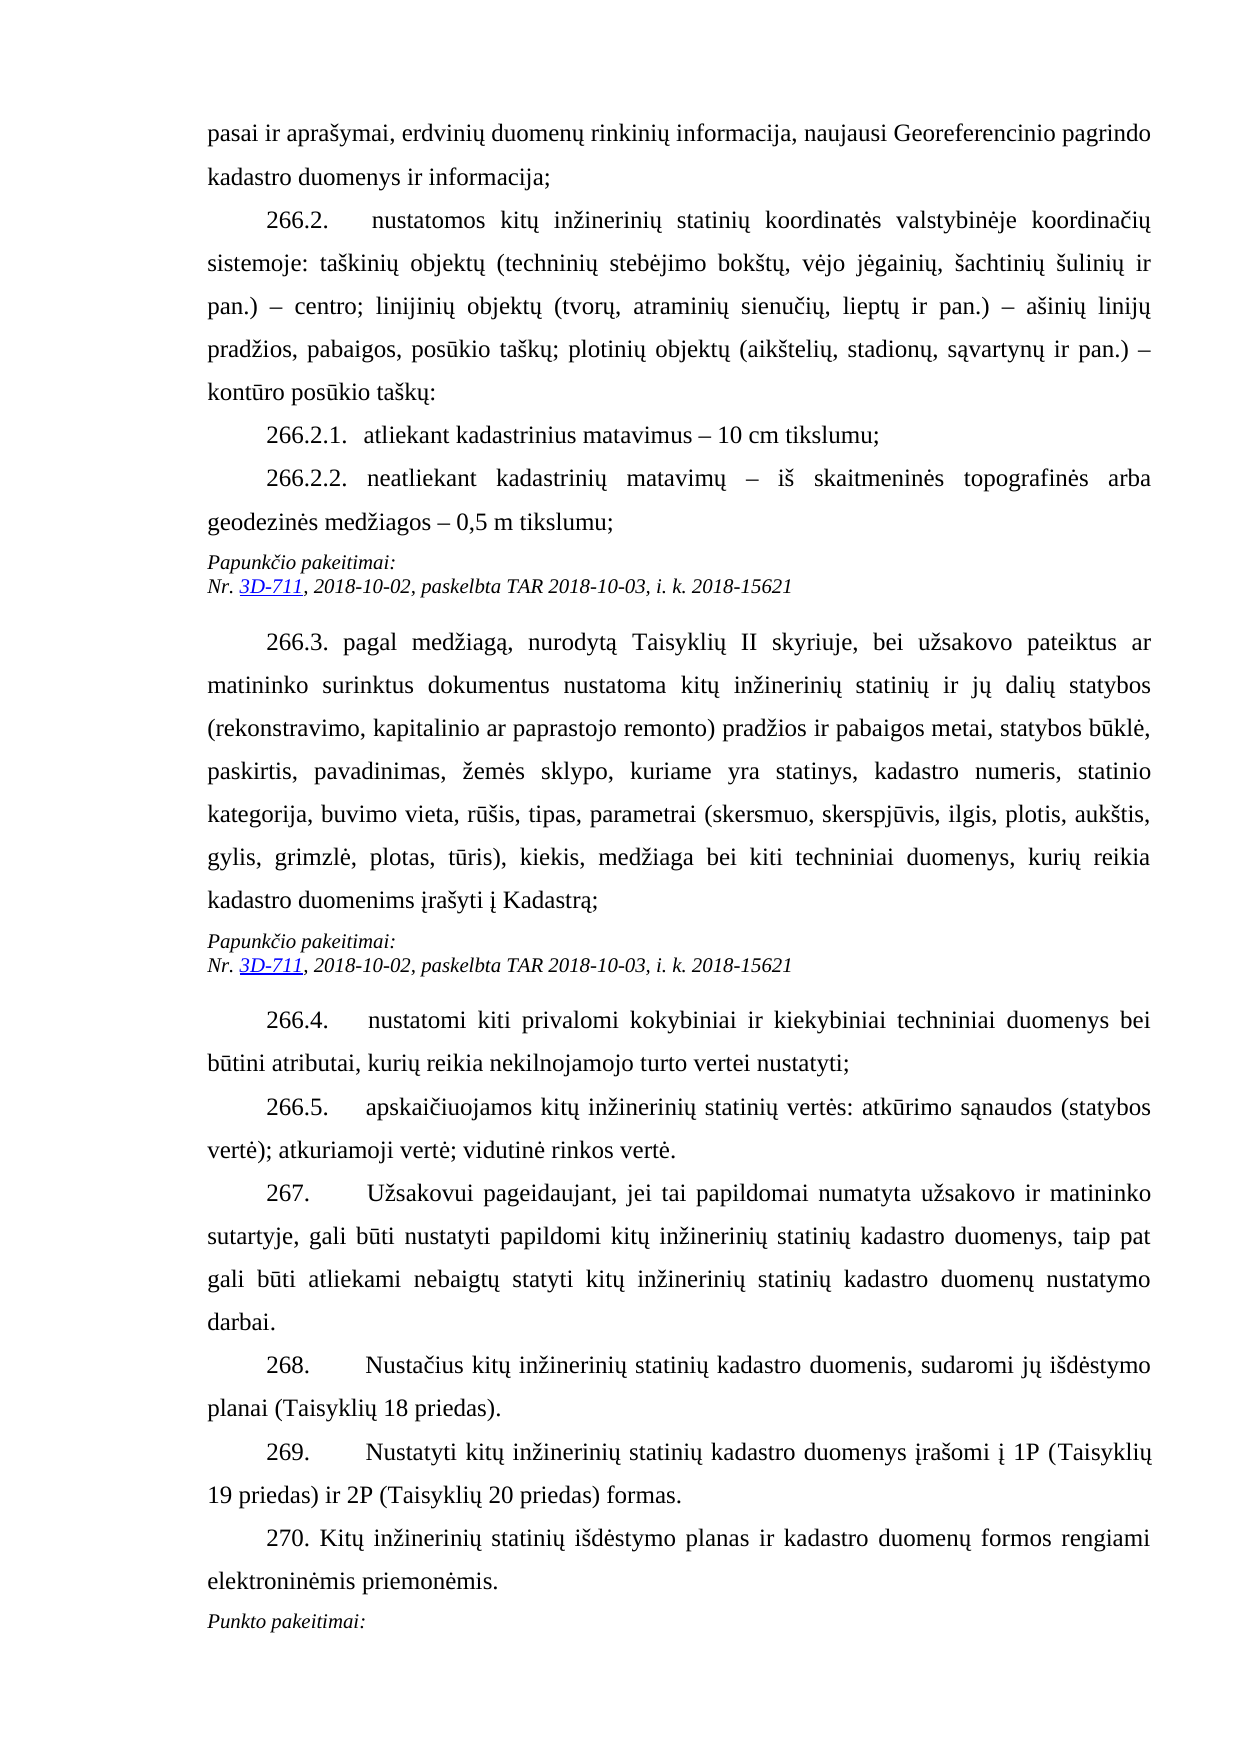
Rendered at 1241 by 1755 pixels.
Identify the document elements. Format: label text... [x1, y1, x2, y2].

text Nr. 3D-711, 2018-10-02, paskelbta TAR 2018-10-03, i. k. 2018-15621 [207, 574, 1152, 598]
text 268. Nustačius kitų inžinerinių statinių kadastro duomenis, sudaromi jų išdėstymo planai (Taisyklių 18 priedas). [207, 1350, 1152, 1422]
text 266.4. nustatomi kiti privalomi kokybiniai ir kiekybiniai techniniai duomenys bei būtini atributai, kurių reikia nekilnojamojo turto vertei nustatyti; [207, 1005, 1152, 1077]
text Nr. 3D-711, 2018-10-02, paskelbta TAR 2018-10-03, i. k. 2018-15621 [207, 953, 1152, 977]
text 267. Užsakovui pageidaujant, jei tai papildomai numatyta užsakovo ir matininko sutartyje, gali būti nustatyti papildomi kitų inžinerinių statinių kadastro duomenys, taip pat gali būti atliekami nebaigtų statyti kitų inžinerinių statinių kadastro duomenų nustatymo darbai. [207, 1178, 1152, 1336]
text 266.2. nustatomos kitų inžinerinių statinių koordinatės valstybinėje koordinačių sistemoje: taškinių objektų (techninių stebėjimo bokštų, vėjo jėgainių, šachtinių šulinių ir pan.) – centro; linijinių objektų (tvorų, atraminių sienučių, lieptų ir pan.) – ašinių linijų pradžios, pabaigos, posūkio taškų; plotinių objektų (aikštelių, stadionų, sąvartynų ir pan.) – kontūro posūkio taškų: [207, 205, 1152, 406]
text Punkto pakeitimai: [207, 1609, 1152, 1633]
text 266.3. pagal medžiagą, nurodytą Taisyklių II skyriuje, bei užsakovo pateiktus ar matininko surinktus dokumentus nustatoma kitų inžinerinių statinių ir jų dalių statybos (rekonstravimo, kapitalinio ar paprastojo remonto) pradžios ir pabaigos metai, statybos būklė, paskirtis, pavadinimas, žemės sklypo, kuriame yra statinys, kadastro numeris, statinio kategorija, buvimo vieta, rūšis, tipas, parametrai (skersmuo, skerspjūvis, ilgis, plotis, aukštis, gylis, grimzlė, plotas, tūris), kiekis, medžiaga bei kiti techniniai duomenys, kurių reikia kadastro duomenims įrašyti į Kadastrą; [207, 627, 1152, 914]
text 270. Kitų inžinerinių statinių išdėstymo planas ir kadastro duomenų formos rengiami elektroninėmis priemonėmis. [207, 1523, 1152, 1595]
text Papunkčio pakeitimai: [207, 928, 1152, 953]
text 266.5. apskaičiuojamos kitų inžinerinių statinių vertės: atkūrimo sąnaudos (statybos vertė); atkuriamoji vertė; vidutinė rinkos vertė. [207, 1092, 1152, 1163]
text 269. Nustatyti kitų inžinerinių statinių kadastro duomenys įrašomi į 1P (Taisyklių 19 priedas) ir 2P (Taisyklių 20 priedas) formas. [207, 1437, 1152, 1508]
text pasai ir aprašymai, erdvinių duomenų rinkinių informacija, naujausi Georeferencinio pagrindo kadastro duomenys ir informacija; [207, 118, 1152, 190]
text 266.2.1. atliekant kadastrinius matavimus – 10 cm tikslumu; [207, 420, 1152, 449]
text Papunkčio pakeitimai: [207, 550, 1152, 574]
text 266.2.2. neatliekant kadastrinių matavimų – iš skaitmeninės topografinės arba geodezinės medžiagos – 0,5 m tikslumu; [207, 463, 1152, 535]
